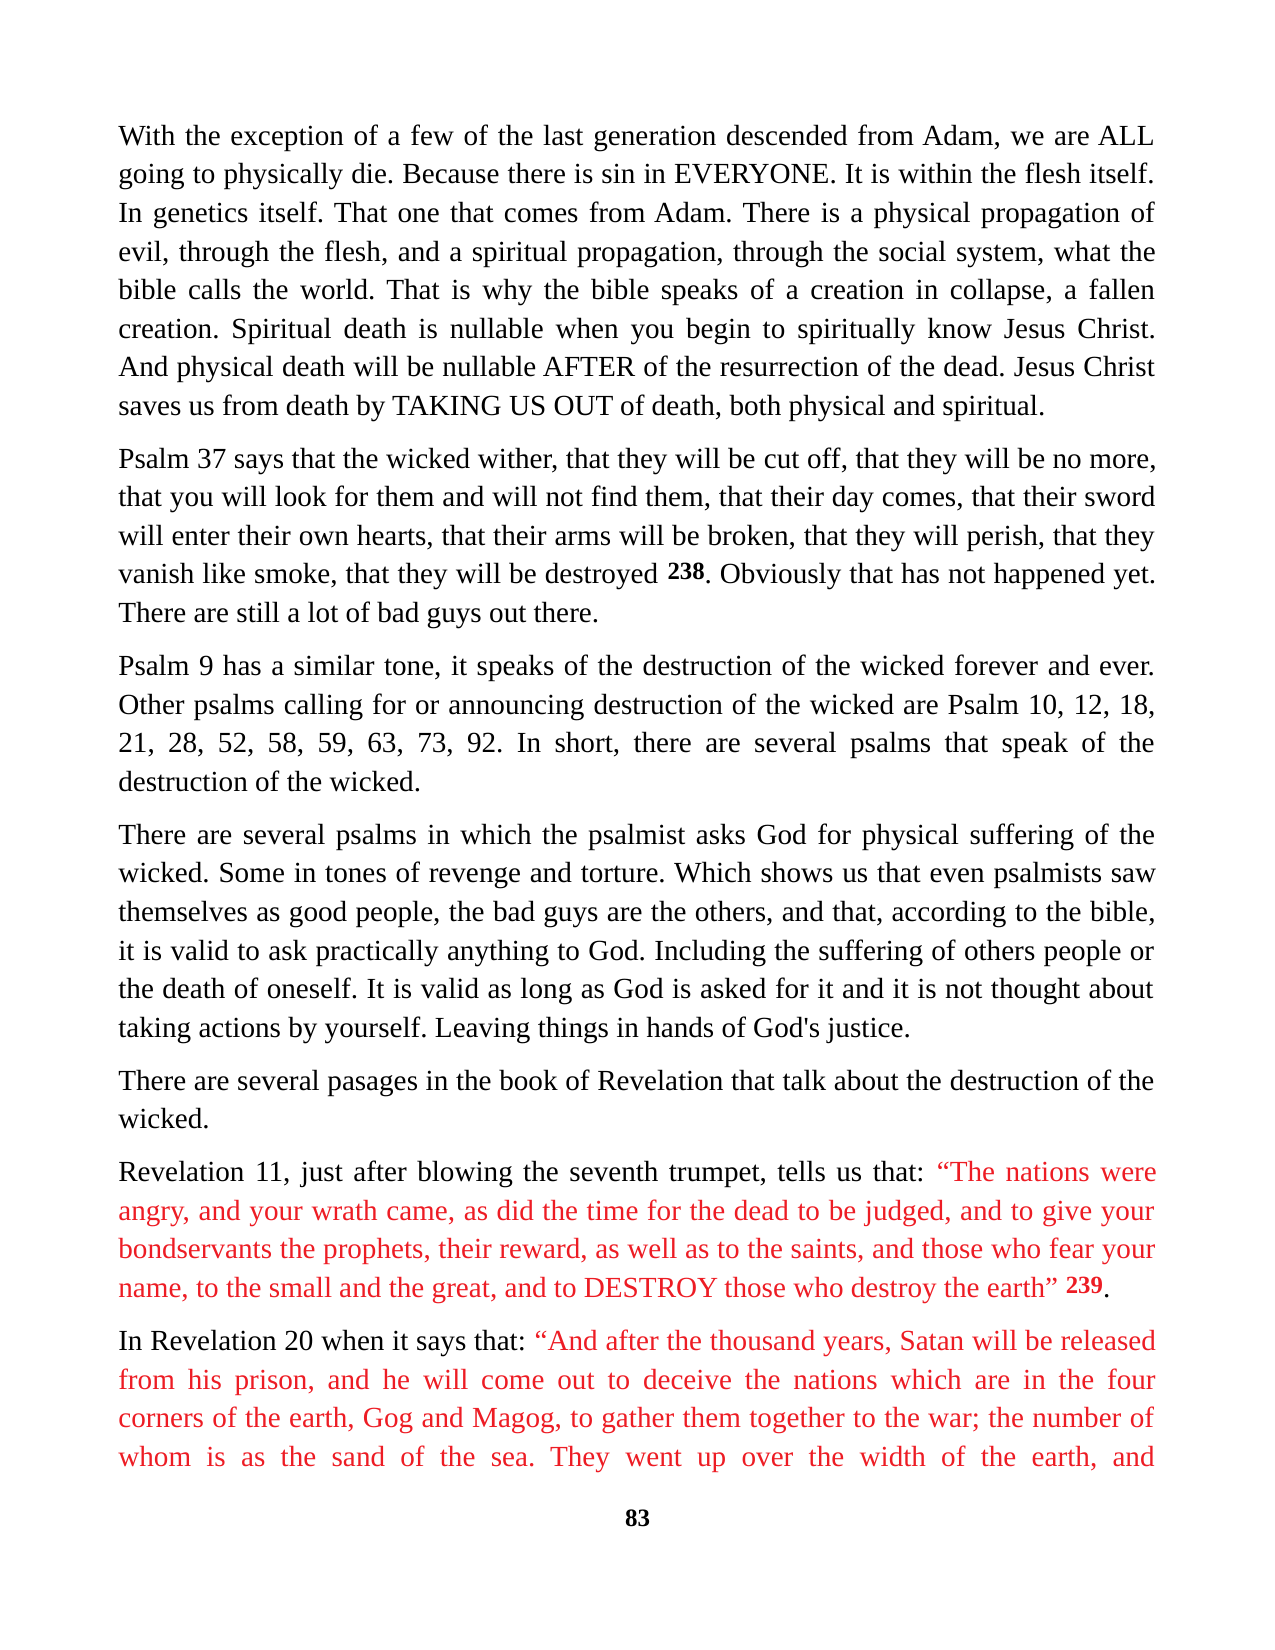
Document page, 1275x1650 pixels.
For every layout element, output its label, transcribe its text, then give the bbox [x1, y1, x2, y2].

text There are several psalms in which the psalmist asks God for physical suffering of the wicked. Some in tones of revenge and torture. Which shows us that even psalmists saw themselves as good people, the bad guys are the others, and that, according to the bible, it is valid to ask practically anything to God. Including the suffering of others people or the death of oneself. It is valid as long as God is asked for it and it is not thought about taking actions by yourself. Leaving things in hands of God's justice. [118, 817, 1157, 1043]
text There are several pasages in the book of Revelation that talk about the destruction of the wicked. [118, 1063, 1157, 1135]
text Psalm 37 says that the wicked wither, that they will be cut off, that they will be no more, that you will look for them and will not find them, that their day comes, that their sword will enter their own hearts, that their arms will be broken, that they will perish, that they vanish like smoke, that they will be destroyed . Obviously that has not happened yet. There are still a lot of bad guys out there. [118, 441, 1157, 629]
text Psalm 9 has a similar tone, it speaks of the destruction of the wicked forever and ever. Other psalms calling for or announcing destruction of the wicked are Psalm 10, 12, 18, 21, 28, 52, 58, 59, 63, 73, 92. In short, there are several psalms that speak of the destruction of the wicked. [118, 648, 1157, 797]
text With the exception of a few of the last generation descended from Adam, we are ALL going to physically die. Because there is sin in EVERYONE. It is within the flesh itself. In genetics itself. That one that comes from Adam. There is a physical propagation of evil, through the flesh, and a spiritual propagation, through the social system, what the bible calls the world. That is why the bible speaks of a creation in collapse, a fallen creation. Spiritual death is nullable when you begin to spiritually know Jesus Christ. And physical death will be nullable AFTER of the resurrection of the dead. Jesus Christ saves us from death by TAKING US OUT of death, both physical and spiritual. [118, 118, 1157, 421]
text In Revelation 20 when it says that: “And after the thousand years, Satan will be released from his prison, and he will come out to deceive the nations which are in the four corners of the earth, Gog and Magog, to gather them together to the war; the number of whom is as the sand of the sea. They went up over the width of the earth, and [118, 1323, 1157, 1472]
text Revelation 11, just after blowing the seventh trumpet, tells us that: “The nations were angry, and your wrath came, as did the time for the dead to be judged, and to give your bondservants the prophets, their reward, as well as to the saints, and those who fear your name, to the small and the great, and to DESTROY those who destroy the earth” . [118, 1154, 1157, 1304]
